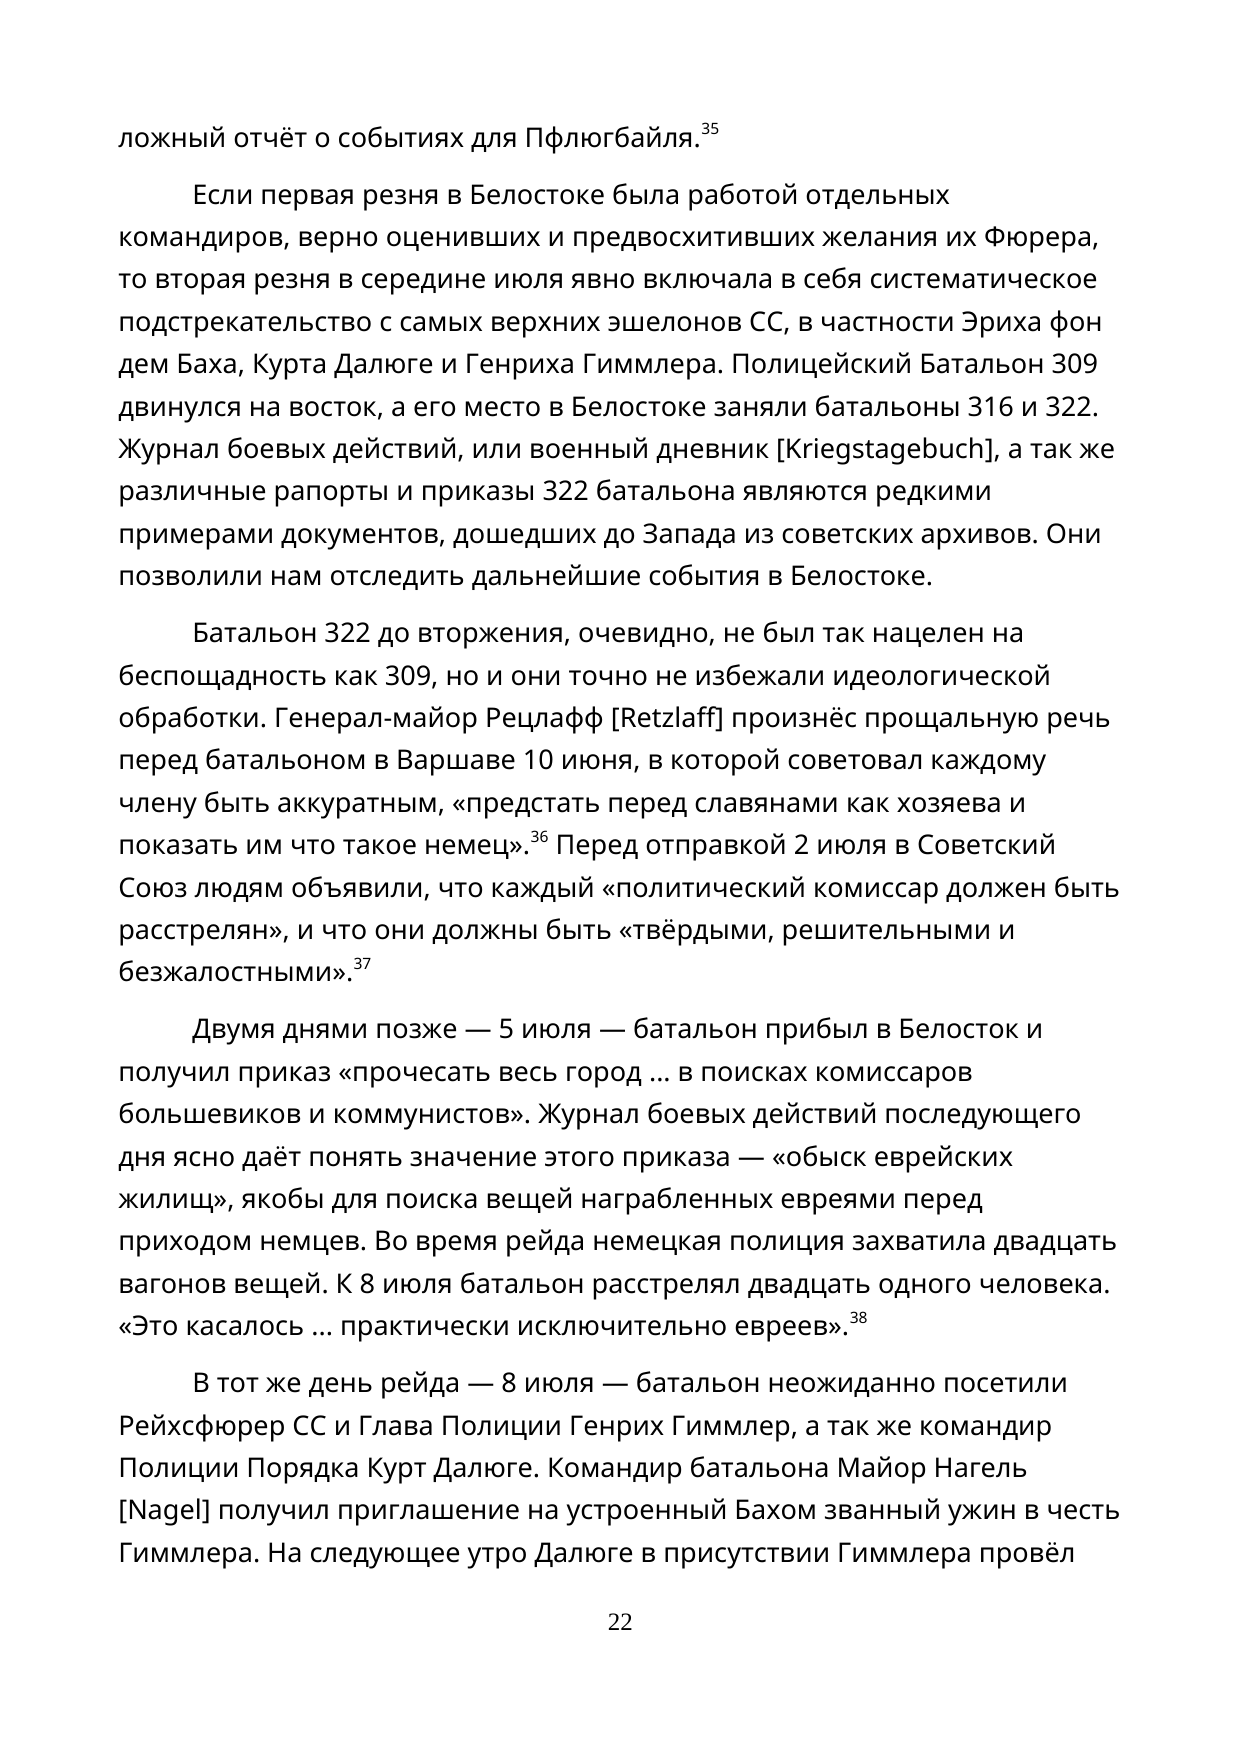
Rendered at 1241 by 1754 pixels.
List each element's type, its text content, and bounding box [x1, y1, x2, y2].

text Двумя днями позже — 5 июля — батальон прибыл в Белосток и получил приказ «прочесать весь город ... в поисках комиссаров большевиков и коммунистов». Журнал боевых действий последующего дня ясно даёт понять значение этого приказа — «обыск еврейских жилищ», якобы для поиска вещей награбленных евреями перед приходом немцев. Во время рейда немецкая полиция захватила двадцать вагонов вещей. К 8 июля батальон расстрелял двадцать одного человека. «Это касалось ... практически исключительно евреев». [118, 1010, 1122, 1343]
text Если первая резня в Белостоке была работой отдельных командиров, верно оценивших и предвосхитивших желания их Фюрера, то вторая резня в середине июля явно включала в себя систематическое подстрекательство с самых верхних эшелонов СС, в частности Эриха фон дем Баха, Курта Далюге и Генриха Гиммлера. Полицейский Батальон 309 двинулся на восток, а его место в Белостоке заняли батальоны 316 и 322. Журнал боевых действий, или военный дневник [Kriegstagebuch], а так же различные рапорты и приказы 322 батальона являются редкими примерами документов, дошедших до Запада из советских архивов. Они позволили нам отследить дальнейшие события в Белостоке. [118, 175, 1122, 593]
text В тот же день рейда — 8 июля — батальон неожиданно посетили Рейхсфюрер СС и Глава Полиции Генрих Гиммлер, а так же командир Полиции Порядка Курт Далюге. Командир батальона Майор Нагель [Nagel] получил приглашение на устроенный Бахом званный ужин в честь Гиммлера. На следующее утро Далюге в присутствии Гиммлера провёл [118, 1363, 1122, 1570]
text ложный отчёт о событиях для Пфлюгбайля. [118, 118, 1122, 155]
text Батальон 322 до вторжения, очевидно, не был так нацелен на беспощадность как 309, но и они точно не избежали идеологической обработки. Генерал-майор Рецлафф [Retzlaff] произнёс прощальную речь перед батальоном в Варшаве 10 июня, в которой советовал каждому члену быть аккуратным, «предстать перед славянами как хозяева и показать им что такое немец». Перед отправкой 2 июля в Советский Союз людям объявили, что каждый «политический комиссар должен быть расстрелян», и что они должны быть «твёрдыми, решительными и безжалостными». [118, 614, 1122, 990]
